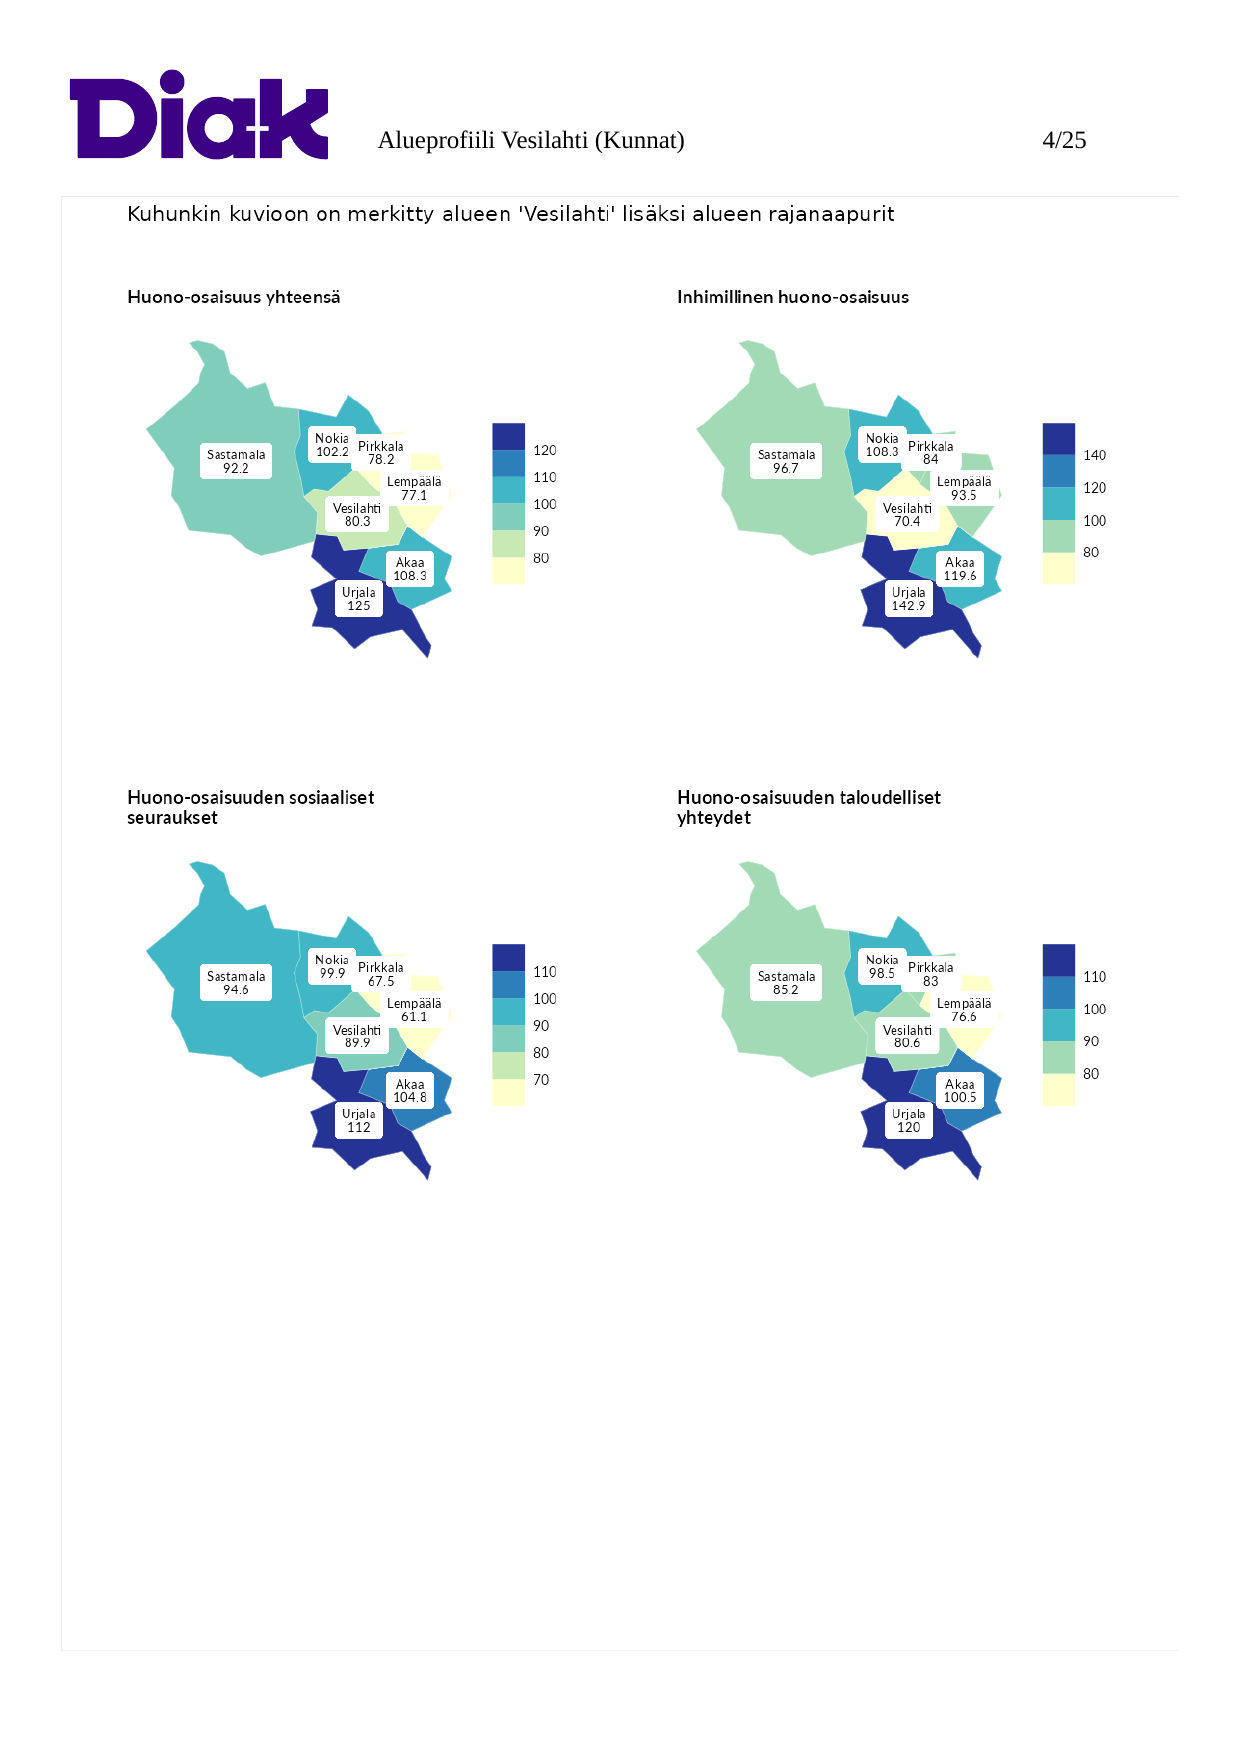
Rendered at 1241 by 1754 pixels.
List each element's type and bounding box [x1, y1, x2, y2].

picture [61, 196, 1179, 1651]
